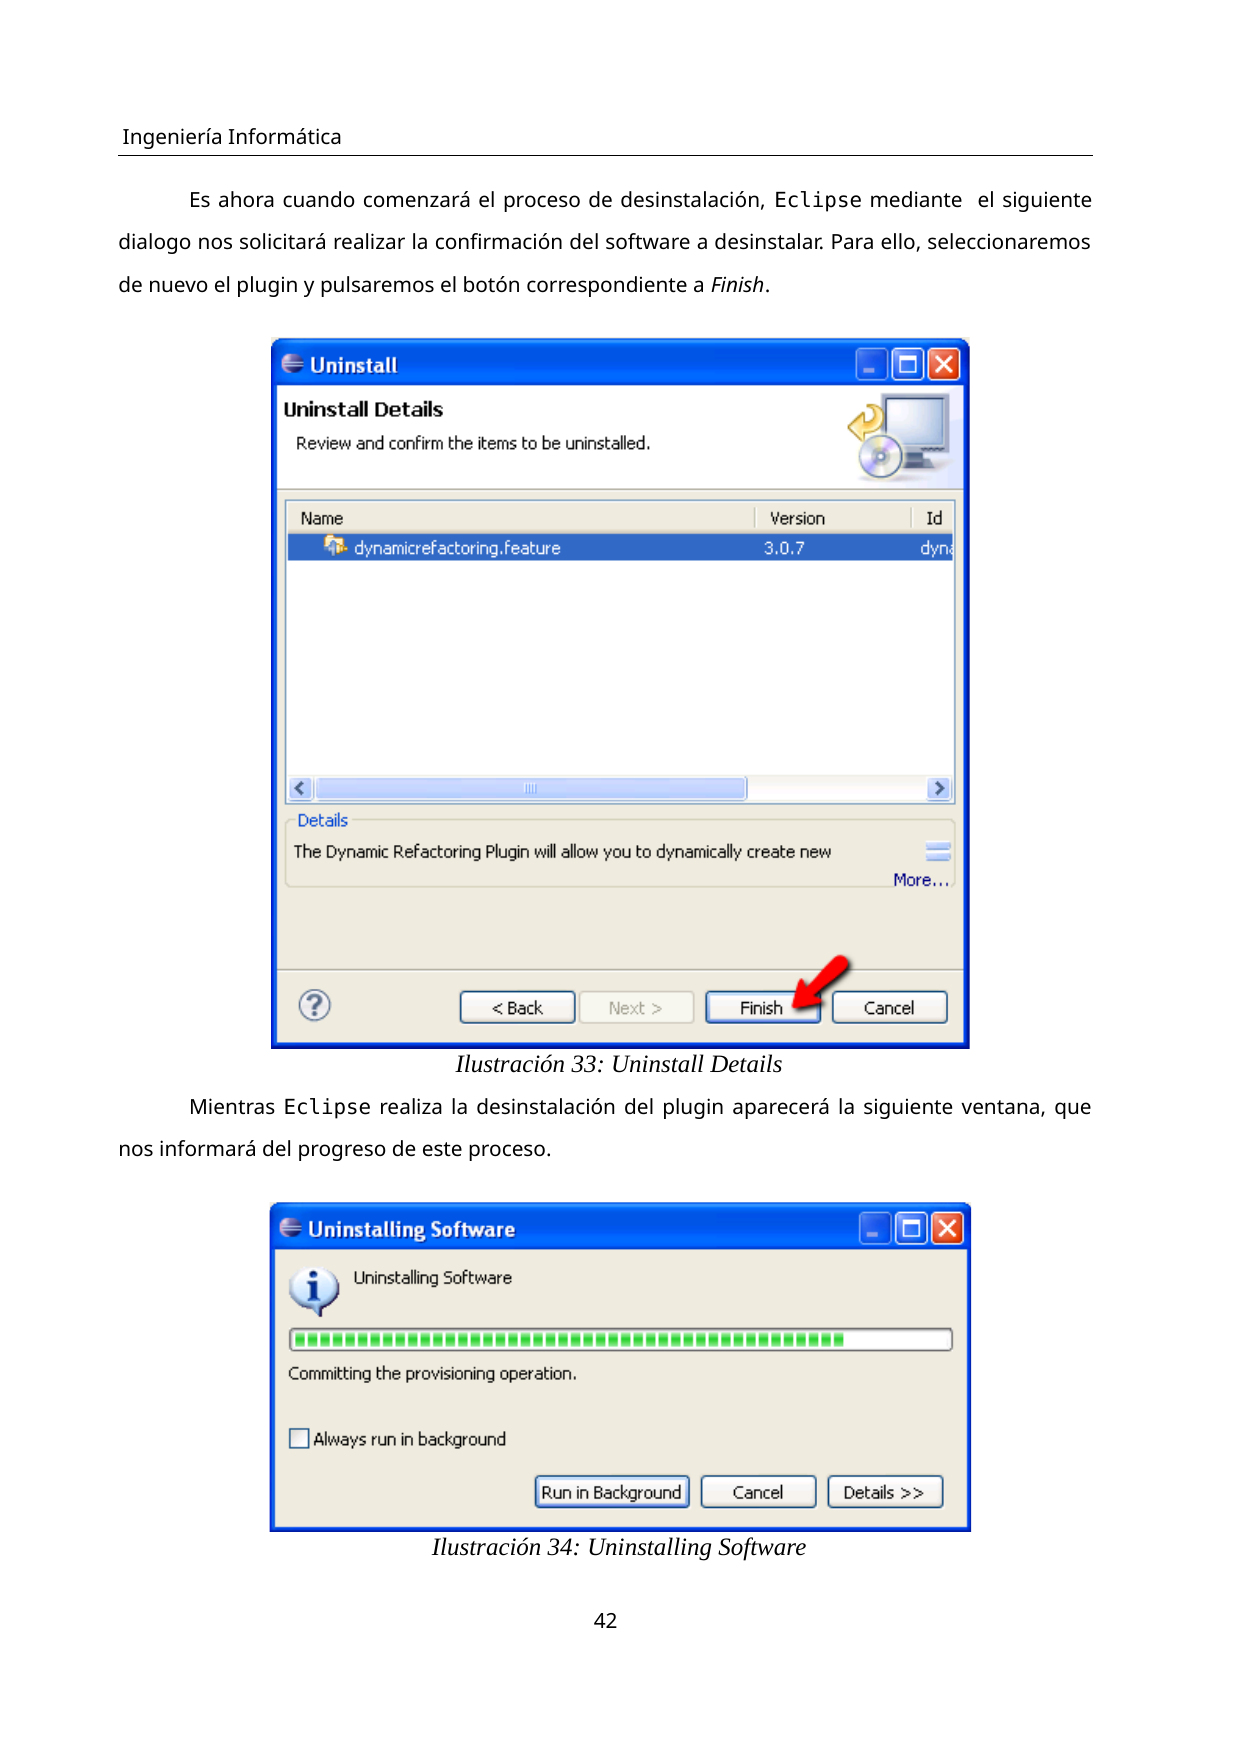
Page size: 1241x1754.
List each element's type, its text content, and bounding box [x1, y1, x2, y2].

text Ilustración 34: Uninstalling Software [269, 1532, 971, 1561]
text Es ahora cuando comenzará el proceso de desinstalación, Eclipse mediante el siguiente dialogo nos solicitará realizar la confirmación del software a desinstalar. Para ello, seleccionaremos de nuevo el plugin y pulsaremos el botón correspondiente a Finish. [118, 185, 1093, 298]
text Ilustración 33: Uninstall Details [271, 1049, 969, 1078]
text [271, 325, 969, 337]
picture [269, 1202, 972, 1532]
picture [271, 337, 970, 1049]
text Mientras Eclipse realiza la desinstalación del plugin aparecerá la siguiente ventana, que nos informará del progreso de este proceso. [118, 1049, 1093, 1163]
